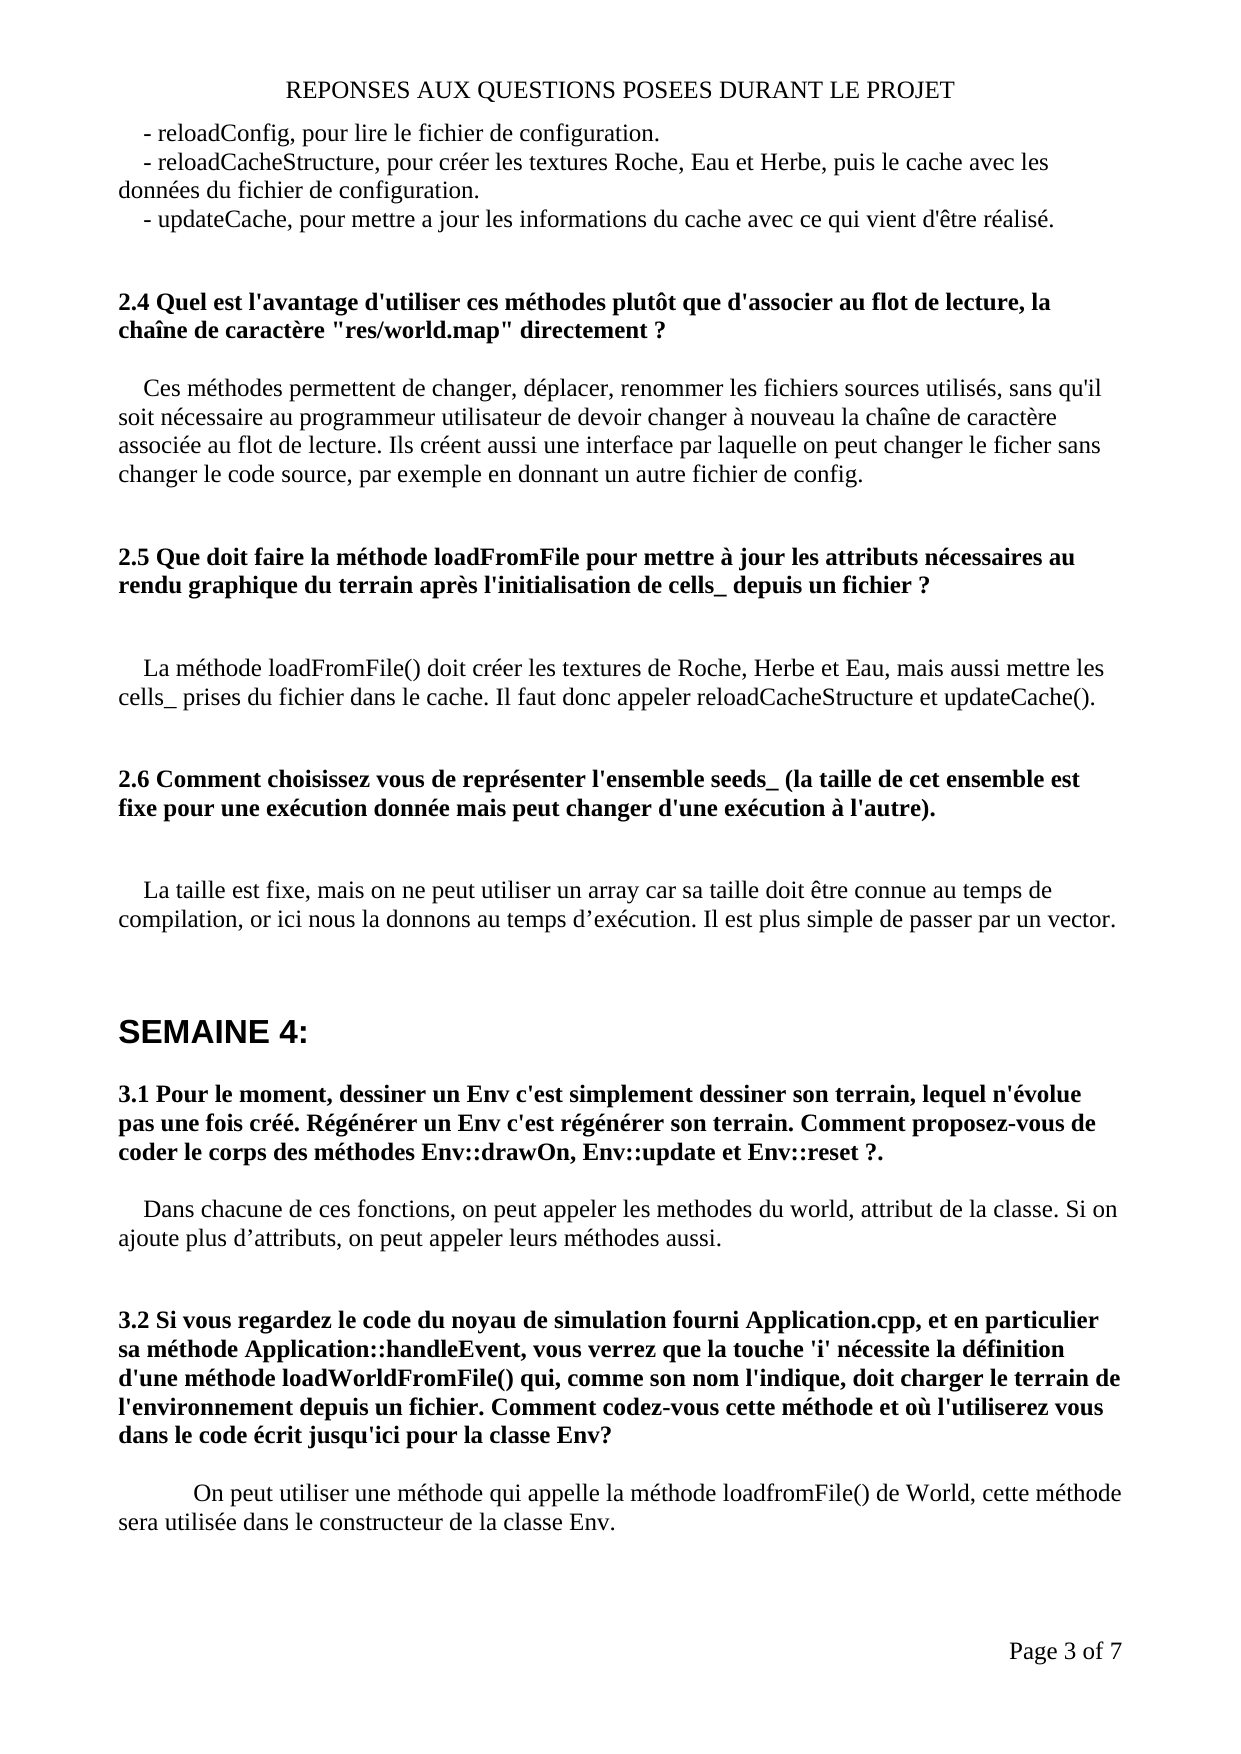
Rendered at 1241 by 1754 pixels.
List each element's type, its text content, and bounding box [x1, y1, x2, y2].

text 2.6 Comment choisissez vous de représenter l'ensemble seeds_ (la taille de cet ensemble est fixe pour une exécution donnée mais peut changer d'une exécution à l'autre). [118, 764, 1122, 822]
text Ces méthodes permettent de changer, déplacer, renommer les fichiers sources utilisés, sans qu'il soit nécessaire au programmeur utilisateur de devoir changer à nouveau la chaîne de caractère associée au flot de lecture. Ils créent aussi une interface par laquelle on peut changer le ficher sans changer le code source, par exemple en donnant un autre fichier de config. [118, 373, 1122, 488]
text On peut utiliser une méthode qui appelle la méthode loadfromFile() de World, cette méthode sera utilisée dans le constructeur de la classe Env. [118, 1478, 1122, 1535]
text 3.1 Pour le moment, dessiner un Env c'est simplement dessiner son terrain, lequel n'évolue pas une fois créé. Régénérer un Env c'est régénérer son terrain. Comment proposez-vous de coder le corps des méthodes Env::drawOn, Env::update et Env::reset ?. [118, 1079, 1122, 1165]
text - reloadCacheStructure, pour créer les textures Roche, Eau et Herbe, puis le cache avec les données du fichier de configuration. [118, 147, 1122, 204]
text La méthode loadFromFile() doit créer les textures de Roche, Herbe et Eau, mais aussi mettre les cells_ prises du fichier dans le cache. Il faut donc appeler reloadCacheStructure et updateCache(). [118, 653, 1122, 711]
text 2.4 Quel est l'avantage d'utiliser ces méthodes plutôt que d'associer au flot de lecture, la chaîne de caractère "res/world.map" directement ? [118, 287, 1122, 344]
text - updateCache, pour mettre a jour les informations du cache avec ce qui vient d'être réalisé. [118, 204, 1122, 233]
text 3.2 Si vous regardez le code du noyau de simulation fourni Application.cpp, et en particulier sa méthode Application::handleEvent, vous verrez que la touche 'i' nécessite la définition d'une méthode loadWorldFromFile() qui, comme son nom l'indique, doit charger le terrain de l'environnement depuis un fichier. Comment codez-vous cette méthode et où l'utiliserez vous dans le code écrit jusqu'ici pour la classe Env? [118, 1305, 1122, 1449]
text - reloadConfig, pour lire le fichier de configuration. [118, 118, 1122, 147]
text 2.5 Que doit faire la méthode loadFromFile pour mettre à jour les attributs nécessaires au rendu graphique du terrain après l'initialisation de cells_ depuis un fichier ? [118, 542, 1122, 599]
text Dans chacune de ces fonctions, on peut appeler les methodes du world, attribut de la classe. Si on ajoute plus d’attributs, on peut appeler leurs méthodes aussi. [118, 1194, 1122, 1252]
subtitle SEMAINE 4: [118, 1012, 1122, 1050]
text La taille est fixe, mais on ne peut utiliser un array car sa taille doit être connue au temps de compilation, or ici nous la donnons au temps d’exécution. Il est plus simple de passer par un vector. [118, 876, 1122, 933]
